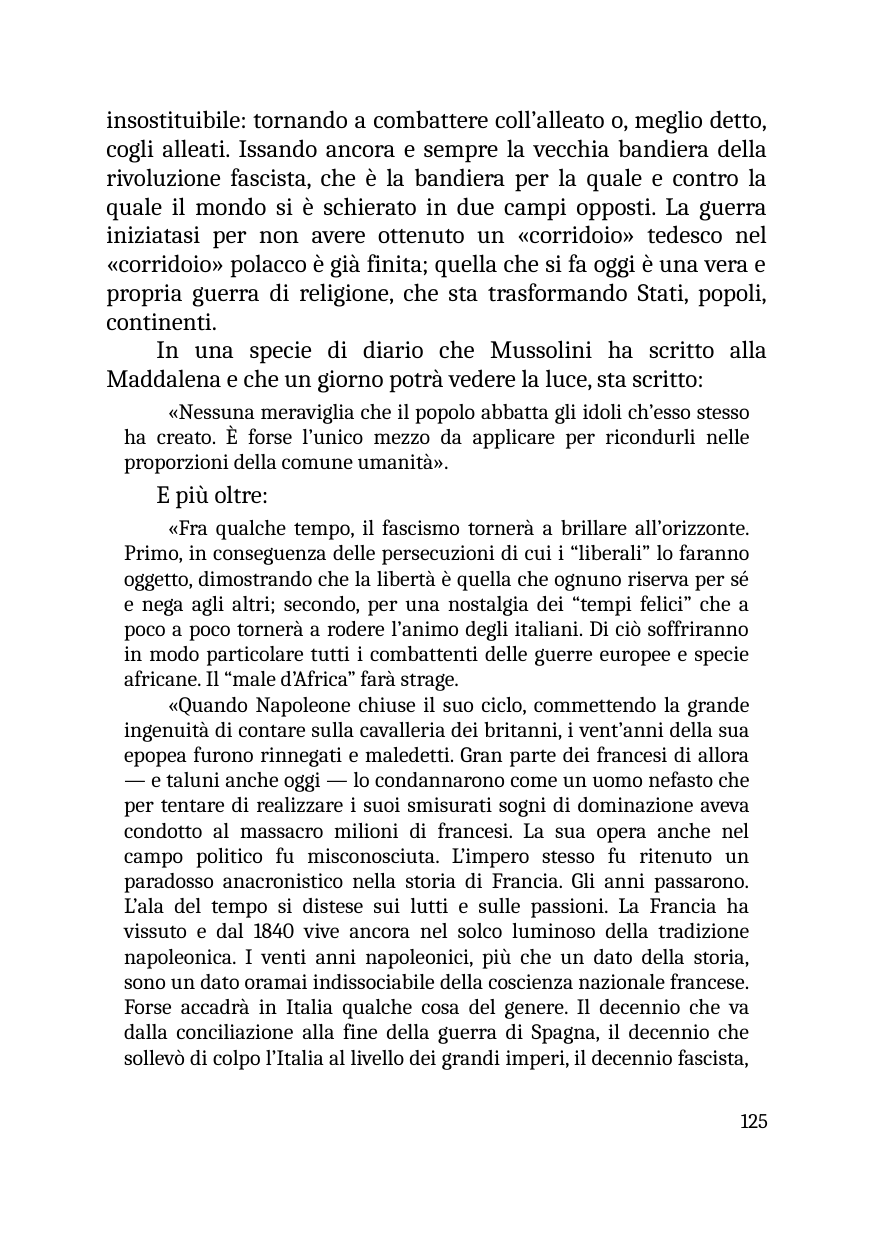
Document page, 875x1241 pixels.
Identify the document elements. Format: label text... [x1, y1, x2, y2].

text «Quando Napoleone chiuse il suo ciclo, commettendo la grande ingenuità di contare sulla cavalleria dei britanni, i vent’anni della sua epopea furono rinnegati e maledetti. Gran parte dei francesi di allora — e taluni anche oggi — lo condannarono come un uomo nefasto che per tentare di realizzare i suoi smisurati sogni di dominazione aveva condotto al massacro milioni di francesi. La sua opera anche nel campo politico fu misconosciuta. L’impero stesso fu ritenuto un paradosso anacronistico nella storia di Francia. Gli anni passarono. L’ala del tempo si distese sui lutti e sulle passioni. La Francia ha vissuto e dal 1840 vive ancora nel solco luminoso della tradizione napoleonica. I venti anni napoleonici, più che un dato della storia, sono un dato oramai indissociabile della coscienza nazionale francese. Forse accadrà in Italia qualche cosa del genere. Il decennio che va dalla conciliazione alla fine della guerra di Spagna, il decennio che sollevò di colpo l’Italia al livello dei grandi imperi, il decennio fascista, [124, 692, 750, 1071]
text «Nessuna meraviglia che il popolo abbatta gli idoli ch’esso stesso ha creato. È forse l’unico mezzo da applicare per ricondurli nelle proporzioni della comune umanità». [124, 400, 750, 475]
text E più oltre: [106, 481, 768, 510]
text insostituibile: tornando a combattere coll’alleato o, meglio detto, cogli alleati. Issando ancora e sempre la vecchia bandiera della rivoluzione fascista, che è la bandiera per la quale e contro la quale il mondo si è schierato in due campi opposti. La guerra iniziatasi per non avere ottenuto un «corridoio» tedesco nel «corridoio» polacco è già finita; quella che si fa oggi è una vera e propria guerra di religione, che sta trasformando Stati, popoli, continenti. [106, 106, 768, 336]
text In una specie di diario che Mussolini ha scritto alla Maddalena e che un giorno potrà vedere la luce, sta scritto: [106, 336, 768, 394]
text «Fra qualche tempo, il fascismo tornerà a brillare all’orizzonte. Primo, in conseguenza delle persecuzioni di cui i “liberali” lo faranno oggetto, dimostrando che la libertà è quella che ognuno riserva per sé e nega agli altri; secondo, per una nostalgia dei “tempi felici” che a poco a poco tornerà a rodere l’animo degli italiani. Di ciò soffriranno in modo particolare tutti i combattenti delle guerre europee e specie africane. Il “male d’Africa” farà strage. [124, 516, 750, 692]
